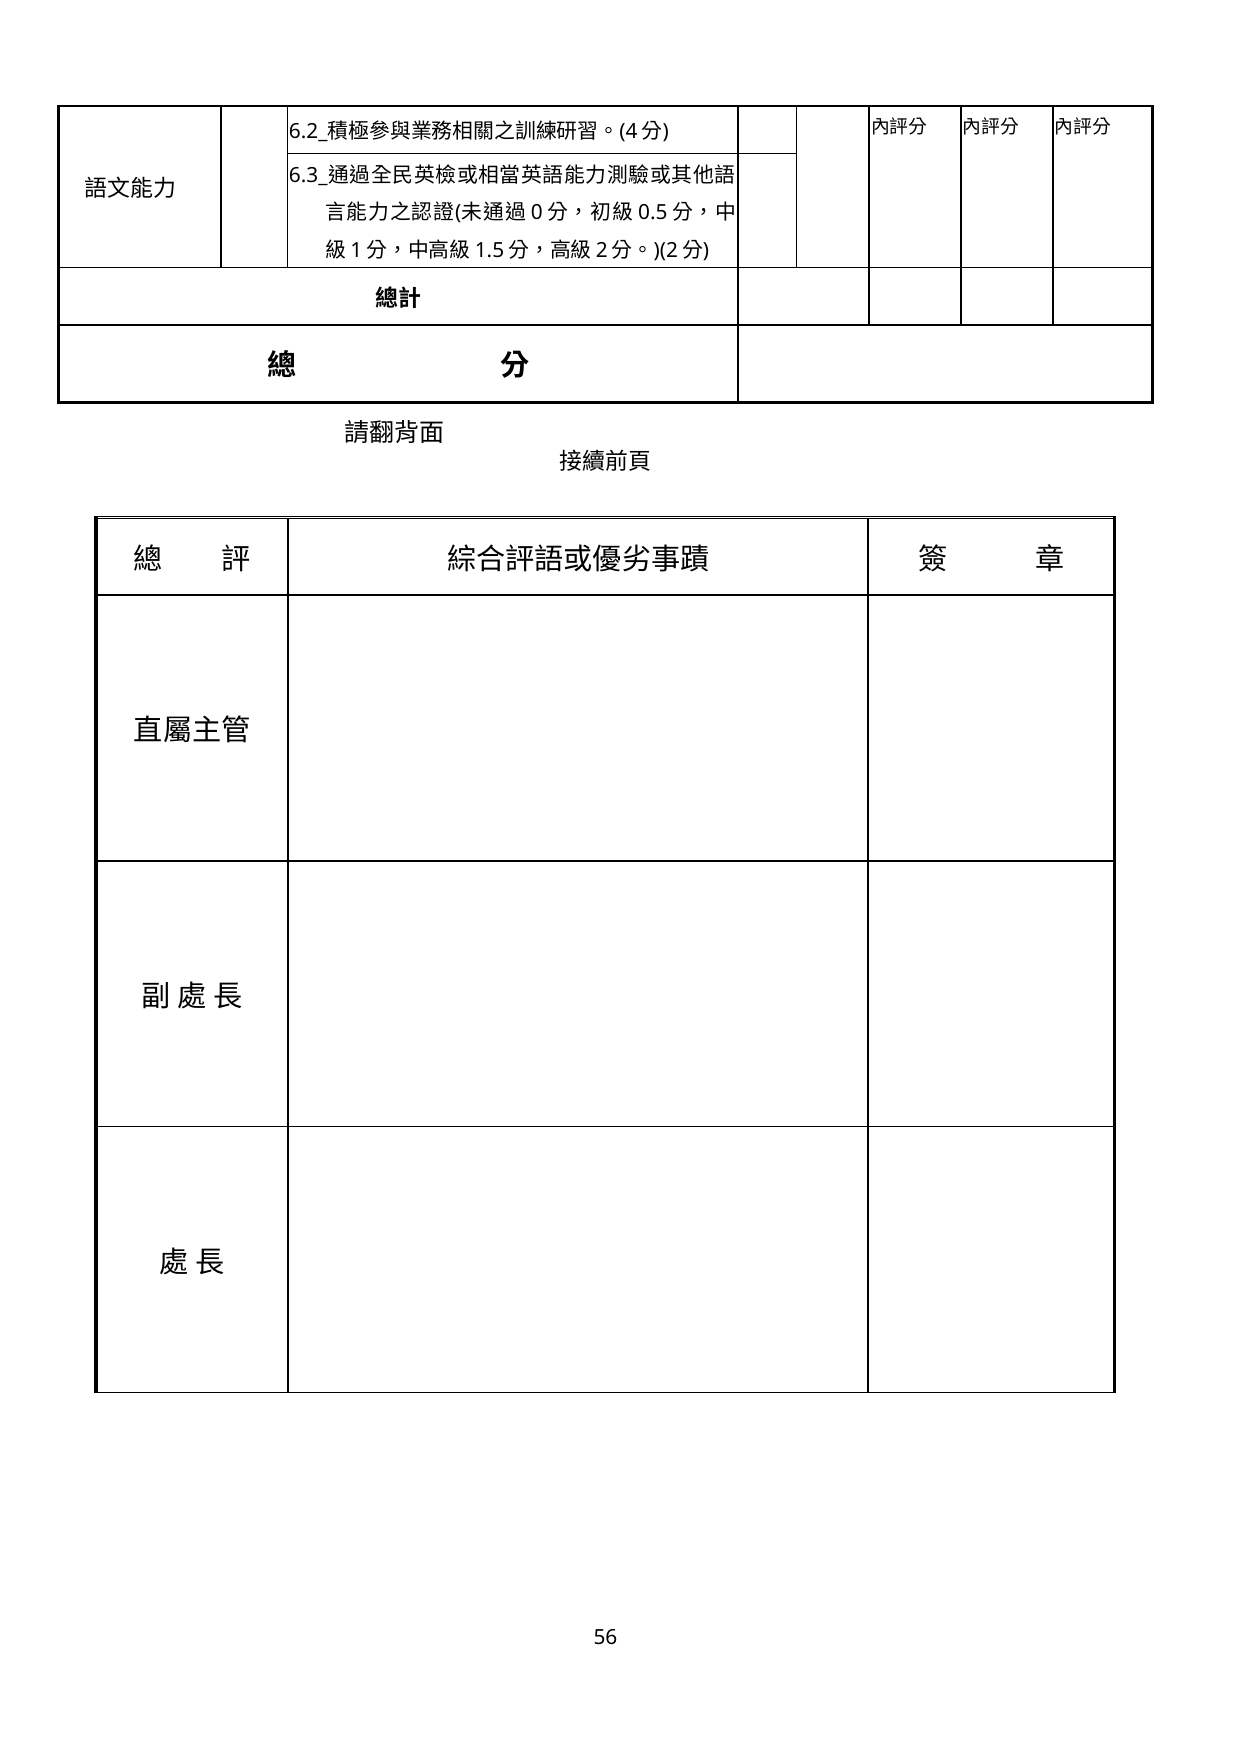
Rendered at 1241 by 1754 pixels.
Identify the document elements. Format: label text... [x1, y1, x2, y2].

table_cell 內評分 [962, 107, 1052, 267]
table_cell 總 分 [60, 326, 737, 401]
table_cell [739, 154, 796, 267]
table_cell 6.2_積極參與業務相關之訓練研習。(4分) [288, 107, 737, 153]
table_cell 直屬主管 [98, 596, 287, 860]
table_cell [870, 268, 960, 324]
table_cell [289, 862, 867, 1126]
table_cell [289, 1127, 867, 1391]
text 接續前頁 [89, 441, 1122, 479]
table_cell 副 處 長 [98, 862, 287, 1126]
table_cell 語文能力 [60, 107, 220, 267]
table_cell 內評分 [1054, 107, 1151, 267]
table_cell [739, 107, 796, 153]
table_cell 處 長 [98, 1127, 287, 1391]
table_cell [869, 596, 1113, 860]
table_cell [797, 107, 868, 267]
table_cell [869, 1127, 1113, 1391]
table_header 簽 章 [869, 519, 1113, 594]
table_cell [869, 862, 1113, 1126]
table_cell [739, 268, 868, 324]
table_cell 內評分 [870, 107, 960, 267]
table_cell 6.3_通過全民英檢或相當英語能力測驗或其他語言能力之認證(未通過0分，初級0.5分，中級1分，中高級1.5分，高級2分。)(2分) [288, 154, 737, 267]
table_header 總 評 [98, 519, 287, 594]
table_cell 總計 [60, 268, 737, 324]
table_cell [222, 107, 287, 267]
table_cell [289, 596, 867, 860]
table_cell [739, 326, 1151, 401]
table_cell [1054, 268, 1151, 324]
table_header 綜合評語或優劣事蹟 [289, 519, 867, 594]
table_cell [962, 268, 1052, 324]
